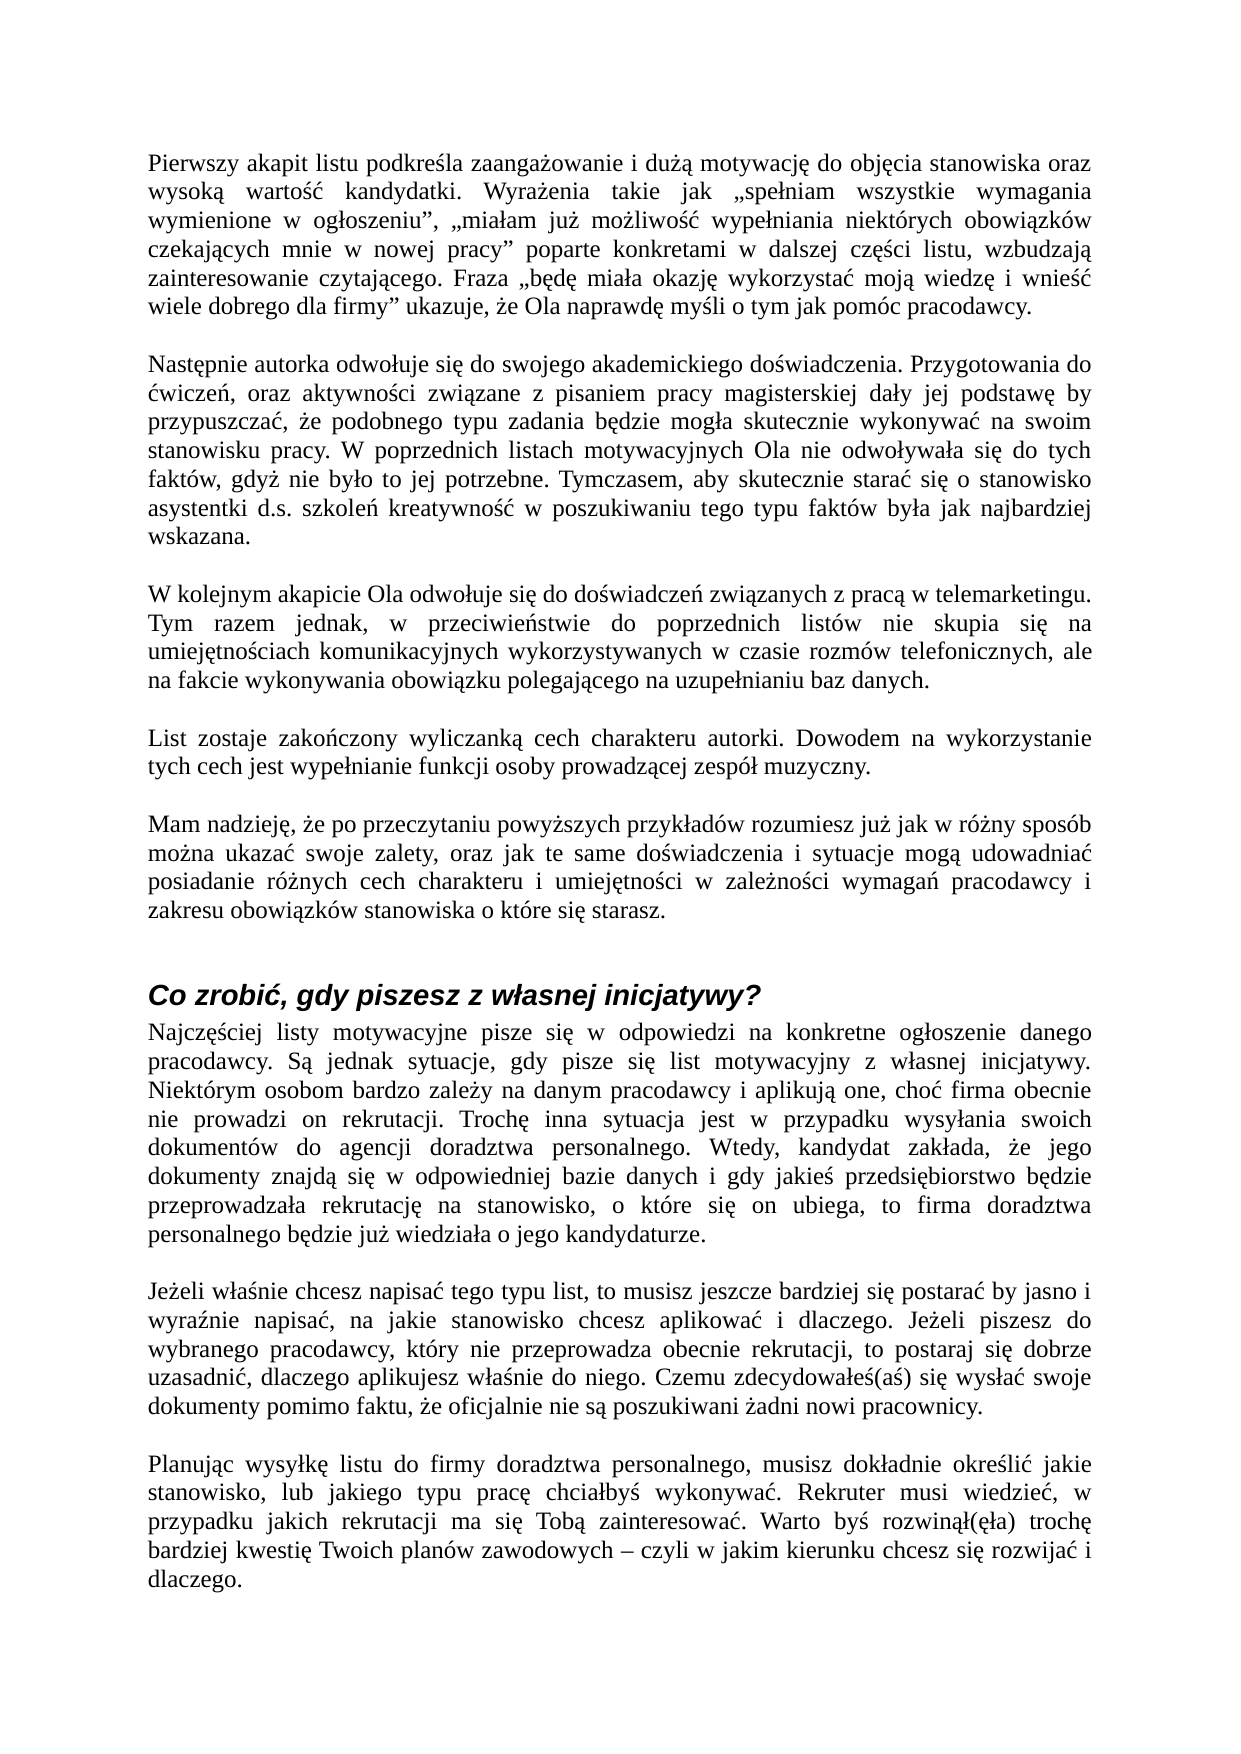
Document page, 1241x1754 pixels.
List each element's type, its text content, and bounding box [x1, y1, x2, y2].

text Najczęściej listy motywacyjne pisze się w odpowiedzi na konkretne ogłoszenie danego pracodawcy. Są jednak sytuacje, gdy pisze się list motywacyjny z własnej inicjatywy. Niektórym osobom bardzo zależy na danym pracodawcy i aplikują one, choć firma obecnie nie prowadzi on rekrutacji. Trochę inna sytuacja jest w przypadku wysyłania swoich dokumentów do agencji doradztwa personalnego. Wtedy, kandydat zakłada, że jego dokumenty znajdą się w odpowiedniej bazie danych i gdy jakieś przedsiębiorstwo będzie przeprowadzała rekrutację na stanowisko, o które się on ubiega, to firma doradztwa personalnego będzie już wiedziała o jego kandydaturze. [148, 1017, 1093, 1247]
text List zostaje zakończony wyliczanką cech charakteru autorki. Dowodem na wykorzystanie tych cech jest wypełnianie funkcji osoby prowadzącej zespół muzyczny. [148, 723, 1093, 780]
text Jeżeli właśnie chcesz napisać tego typu list, to musisz jeszcze bardziej się postarać by jasno i wyraźnie napisać, na jakie stanowisko chcesz aplikować i dlaczego. Jeżeli piszesz do wybranego pracodawcy, który nie przeprowadza obecnie rekrutacji, to postaraj się dobrze uzasadnić, dlaczego aplikujesz właśnie do niego. Czemu zdecydowałeś(aś) się wysłać swoje dokumenty pomimo faktu, że oficjalnie nie są poszukiwani żadni nowi pracownicy. [148, 1276, 1093, 1420]
text Pierwszy akapit listu podkreśla zaangażowanie i dużą motywację do objęcia stanowiska oraz wysoką wartość kandydatki. Wyrażenia takie jak „spełniam wszystkie wymagania wymienione w ogłoszeniu”, „miałam już możliwość wypełniania niektórych obowiązków czekających mnie w nowej pracy” poparte konkretami w dalszej części listu, wzbudzają zainteresowanie czytającego. Fraza „będę miała okazję wykorzystać moją wiedzę i wnieść wiele dobrego dla firmy” ukazuje, że Ola naprawdę myśli o tym jak pomóc pracodawcy. [148, 148, 1093, 320]
subtitle Co zrobić, gdy piszesz z własnej inicjatywy? [148, 978, 1093, 1011]
text Następnie autorka odwołuje się do swojego akademickiego doświadczenia. Przygotowania do ćwiczeń, oraz aktywności związane z pisaniem pracy magisterskiej dały jej podstawę by przypuszczać, że podobnego typu zadania będzie mogła skutecznie wykonywać na swoim stanowisku pracy. W poprzednich listach motywacyjnych Ola nie odwoływała się do tych faktów, gdyż nie było to jej potrzebne. Tymczasem, aby skutecznie starać się o stanowisko asystentki d.s. szkoleń kreatywność w poszukiwaniu tego typu faktów była jak najbardziej wskazana. [148, 349, 1093, 550]
text Mam nadzieję, że po przeczytaniu powyższych przykładów rozumiesz już jak w różny sposób można ukazać swoje zalety, oraz jak te same doświadczenia i sytuacje mogą udowadniać posiadanie różnych cech charakteru i umiejętności w zależności wymagań pracodawcy i zakresu obowiązków stanowiska o które się starasz. [148, 809, 1093, 924]
text W kolejnym akapicie Ola odwołuje się do doświadczeń związanych z pracą w telemarketingu. Tym razem jednak, w przeciwieństwie do poprzednich listów nie skupia się na umiejętnościach komunikacyjnych wykorzystywanych w czasie rozmów telefonicznych, ale na fakcie wykonywania obowiązku polegającego na uzupełnianiu baz danych. [148, 579, 1093, 694]
text Planując wysyłkę listu do firmy doradztwa personalnego, musisz dokładnie określić jakie stanowisko, lub jakiego typu pracę chciałbyś wykonywać. Rekruter musi wiedzieć, w przypadku jakich rekrutacji ma się Tobą zainteresować. Warto byś rozwinął(ęła) trochę bardziej kwestię Twoich planów zawodowych – czyli w jakim kierunku chcesz się rozwijać i dlaczego. [148, 1449, 1093, 1592]
